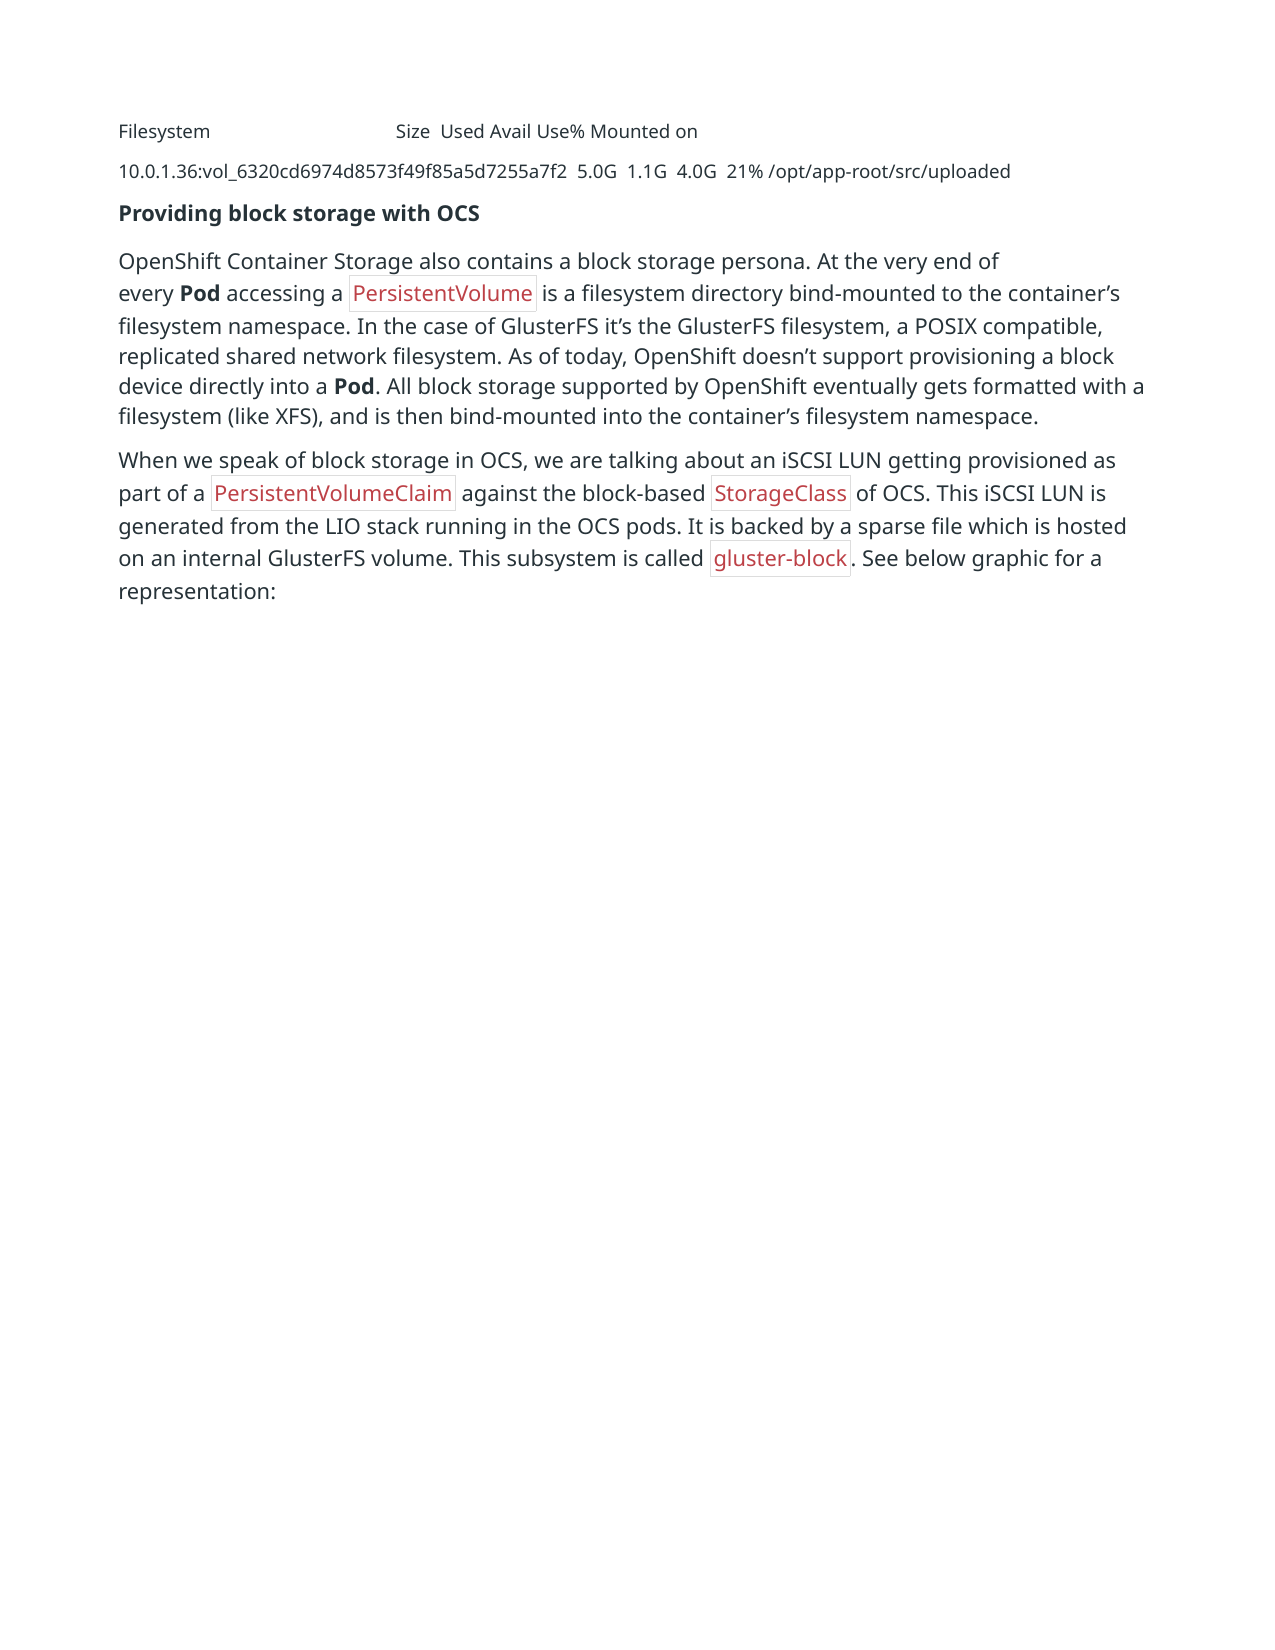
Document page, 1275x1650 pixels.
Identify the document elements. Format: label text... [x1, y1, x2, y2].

subtitle Providing block storage with OCS [118, 198, 1157, 228]
text 10.0.1.36:vol_6320cd6974d8573f49f85a5d7255a7f2 5.0G 1.1G 4.0G 21% /opt/app-root/src/uploaded [118, 158, 1157, 184]
text OpenShift Container Storage also contains a block storage persona. At the very end of every Pod accessing a PersistentVolume is a filesystem directory bind-mounted to the container’s filesystem namespace. In the case of GlusterFS it’s the GlusterFS filesystem, a POSIX compatible, replicated shared network filesystem. As of today, OpenShift doesn’t support provisioning a block device directly into a Pod. All block storage supported by OpenShift eventually gets formatted with a filesystem (like XFS), and is then bind-mounted into the container’s filesystem namespace. [118, 246, 1157, 430]
text When we speak of block storage in OCS, we are talking about an iSCSI LUN getting provisioned as part of a PersistentVolumeClaim against the block-based StorageClass of OCS. This iSCSI LUN is generated from the LIO stack running in the OCS pods. It is backed by a sparse file which is hosted on an internal GlusterFS volume. This subsystem is called gluster-block. See below graphic for a representation: [118, 445, 1157, 606]
text Filesystem Size Used Avail Use% Mounted on [118, 118, 1157, 144]
